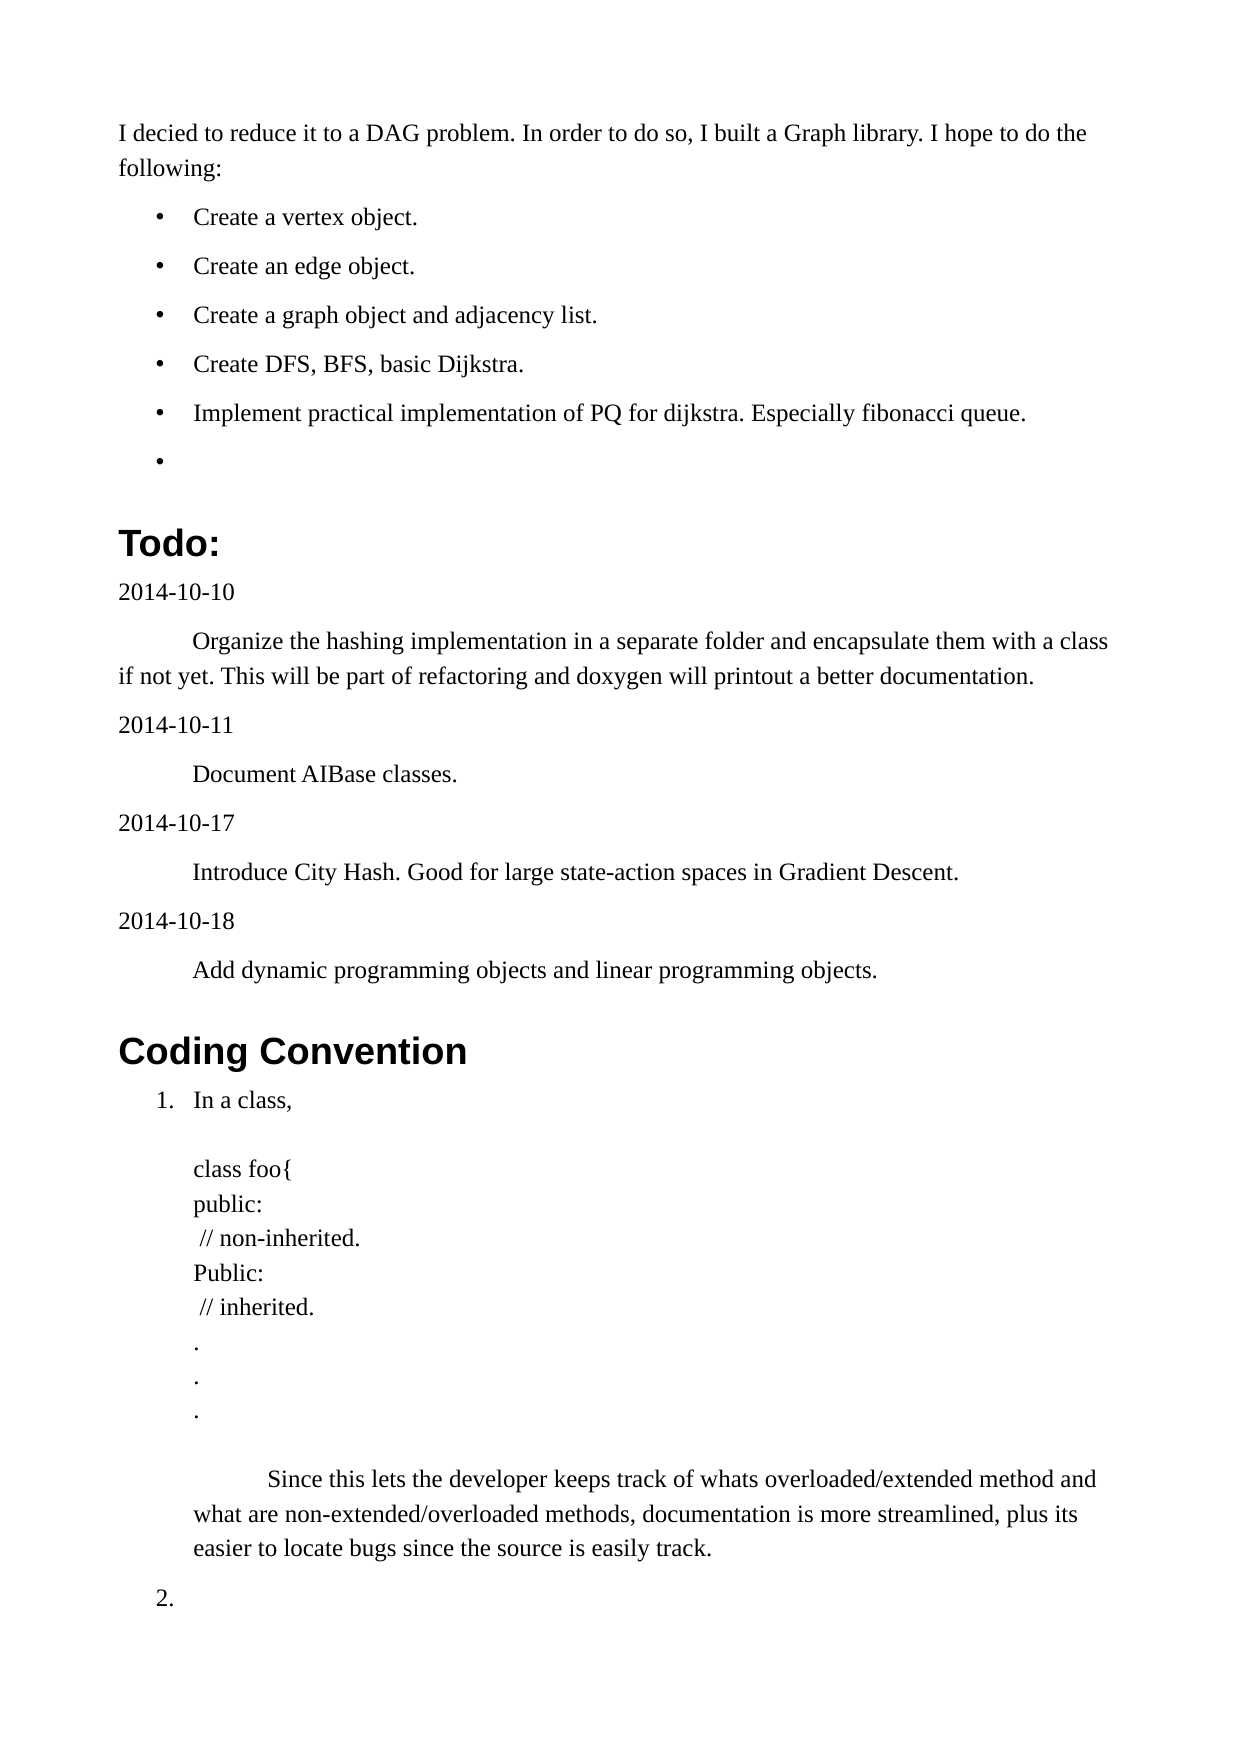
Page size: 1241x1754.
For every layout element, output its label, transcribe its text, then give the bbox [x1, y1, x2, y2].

list Create a vertex object. [156, 202, 1122, 230]
text 2014-10-18 [118, 906, 1122, 935]
text I decied to reduce it to a DAG problem. In order to do so, I built a Graph library. I hope to do the following: [118, 118, 1122, 181]
text Document AIBase classes. [118, 759, 1122, 788]
text 2014-10-17 [118, 808, 1122, 837]
text 2014-10-10 [118, 577, 1122, 606]
text 2014-10-11 [118, 710, 1122, 738]
text Organize the hashing implementation in a separate folder and encapsulate them with a class if not yet. This will be part of refactoring and doxygen will printout a better documentation. [118, 626, 1122, 689]
list Create a graph object and adjacency list. [156, 300, 1122, 328]
list In a class, class foo{ public: // non-inherited. Public: // inherited. . . . Since this lets the developer keeps track of whats overloaded/extended method and what are non-extended/overloaded methods, documentation is more streamlined, plus its easier to locate bugs since the source is easily track. [156, 1085, 1122, 1562]
subtitle Coding Convention [118, 1029, 1122, 1073]
text Introduce City Hash. Good for large state-action spaces in Gradient Descent. [118, 857, 1122, 886]
text Add dynamic programming objects and linear programming objects. [118, 955, 1122, 984]
list Implement practical implementation of PQ for dijkstra. Especially fibonacci queue. [156, 398, 1122, 427]
subtitle Todo: [118, 521, 1122, 565]
list Create DFS, BFS, basic Dijkstra. [156, 349, 1122, 378]
list Create an edge object. [156, 251, 1122, 279]
